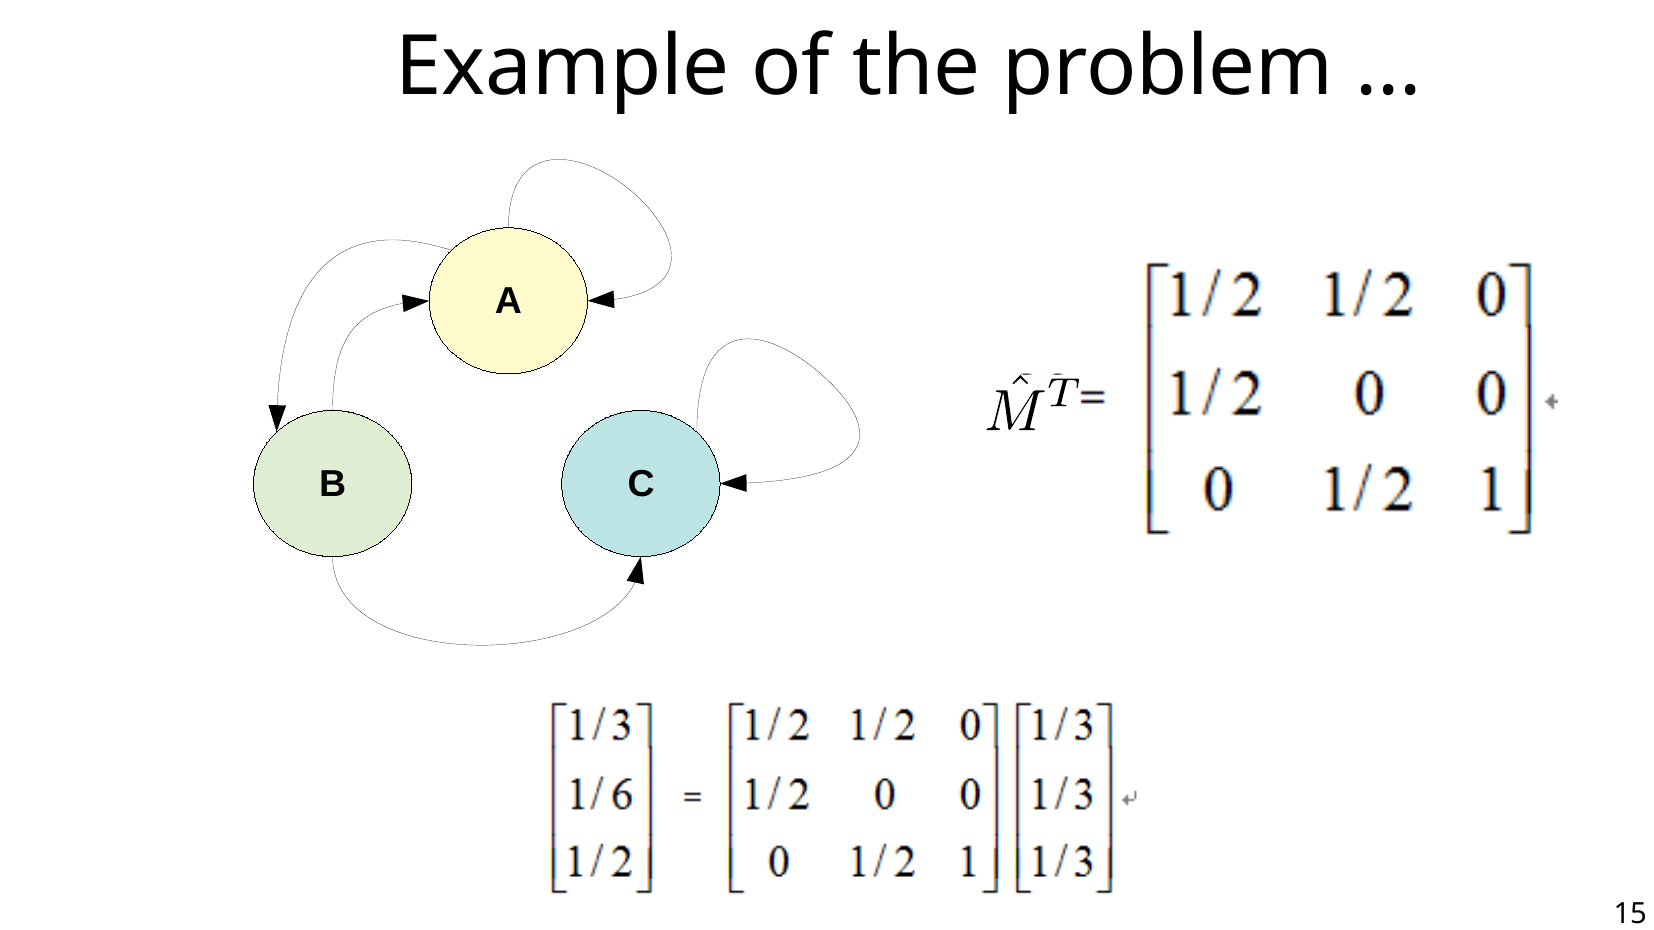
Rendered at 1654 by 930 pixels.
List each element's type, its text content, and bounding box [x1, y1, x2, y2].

text_box [984, 375, 1081, 431]
text_box C [561, 410, 721, 557]
text_box B [253, 410, 412, 557]
title Example of the problem ... [345, 1, 1441, 120]
picture [1009, 250, 1558, 556]
picture [522, 671, 1141, 928]
text_box A [429, 227, 588, 374]
